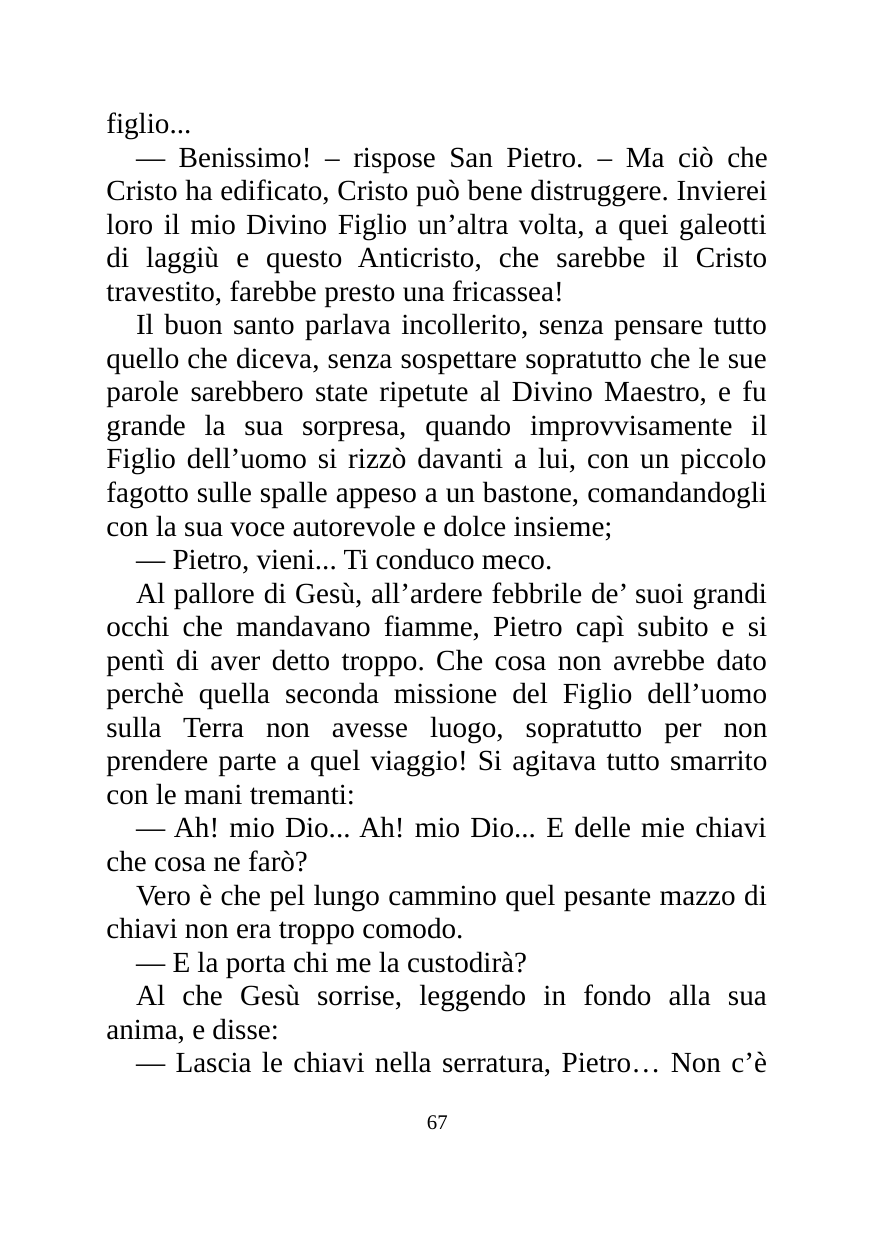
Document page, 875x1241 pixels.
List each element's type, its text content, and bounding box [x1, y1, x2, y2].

text Il buon santo parlava incollerito, senza pensare tutto quello che diceva, senza sospettare sopratutto che le sue parole sarebbero state ripetute al Divino Maestro, e fu grande la sua sorpresa, quando improvvisamente il Figlio dell’uomo si rizzò davanti a lui, con un piccolo fagotto sulle spalle appeso a un bastone, comandandogli con la sua voce autorevole e dolce insieme; [106, 307, 768, 542]
text Vero è che pel lungo cammino quel pesante mazzo di chiavi non era troppo comodo. [106, 878, 768, 945]
text — E la porta chi me la custodirà? [106, 945, 768, 978]
text — Benissimo! – rispose San Pietro. – Ma ciò che Cristo ha edificato, Cristo può bene distruggere. Invierei loro il mio Divino Figlio un’altra volta, a quei galeotti di laggiù e questo Anticristo, che sarebbe il Cristo travestito, farebbe presto una fricassea! [106, 140, 768, 307]
text Al che Gesù sorrise, leggendo in fondo alla sua anima, e disse: [106, 978, 768, 1045]
text Al pallore di Gesù, all’ardere febbrile de’ suoi grandi occhi che mandavano fiamme, Pietro capì subito e si pentì di aver detto troppo. Che cosa non avrebbe dato perchè quella seconda missione del Figlio dell’uomo sulla Terra non avesse luogo, sopratutto per non prendere parte a quel viaggio! Si agitava tutto smarrito con le mani tremanti: [106, 576, 768, 811]
text — Ah! mio Dio... Ah! mio Dio... E delle mie chiavi che cosa ne farò? [106, 811, 768, 878]
text — Lascia le chiavi nella serratura, Pietro… Non c’è [106, 1045, 768, 1079]
text — Pietro, vieni... Ti conduco meco. [106, 542, 768, 576]
text figlio... [106, 106, 768, 140]
